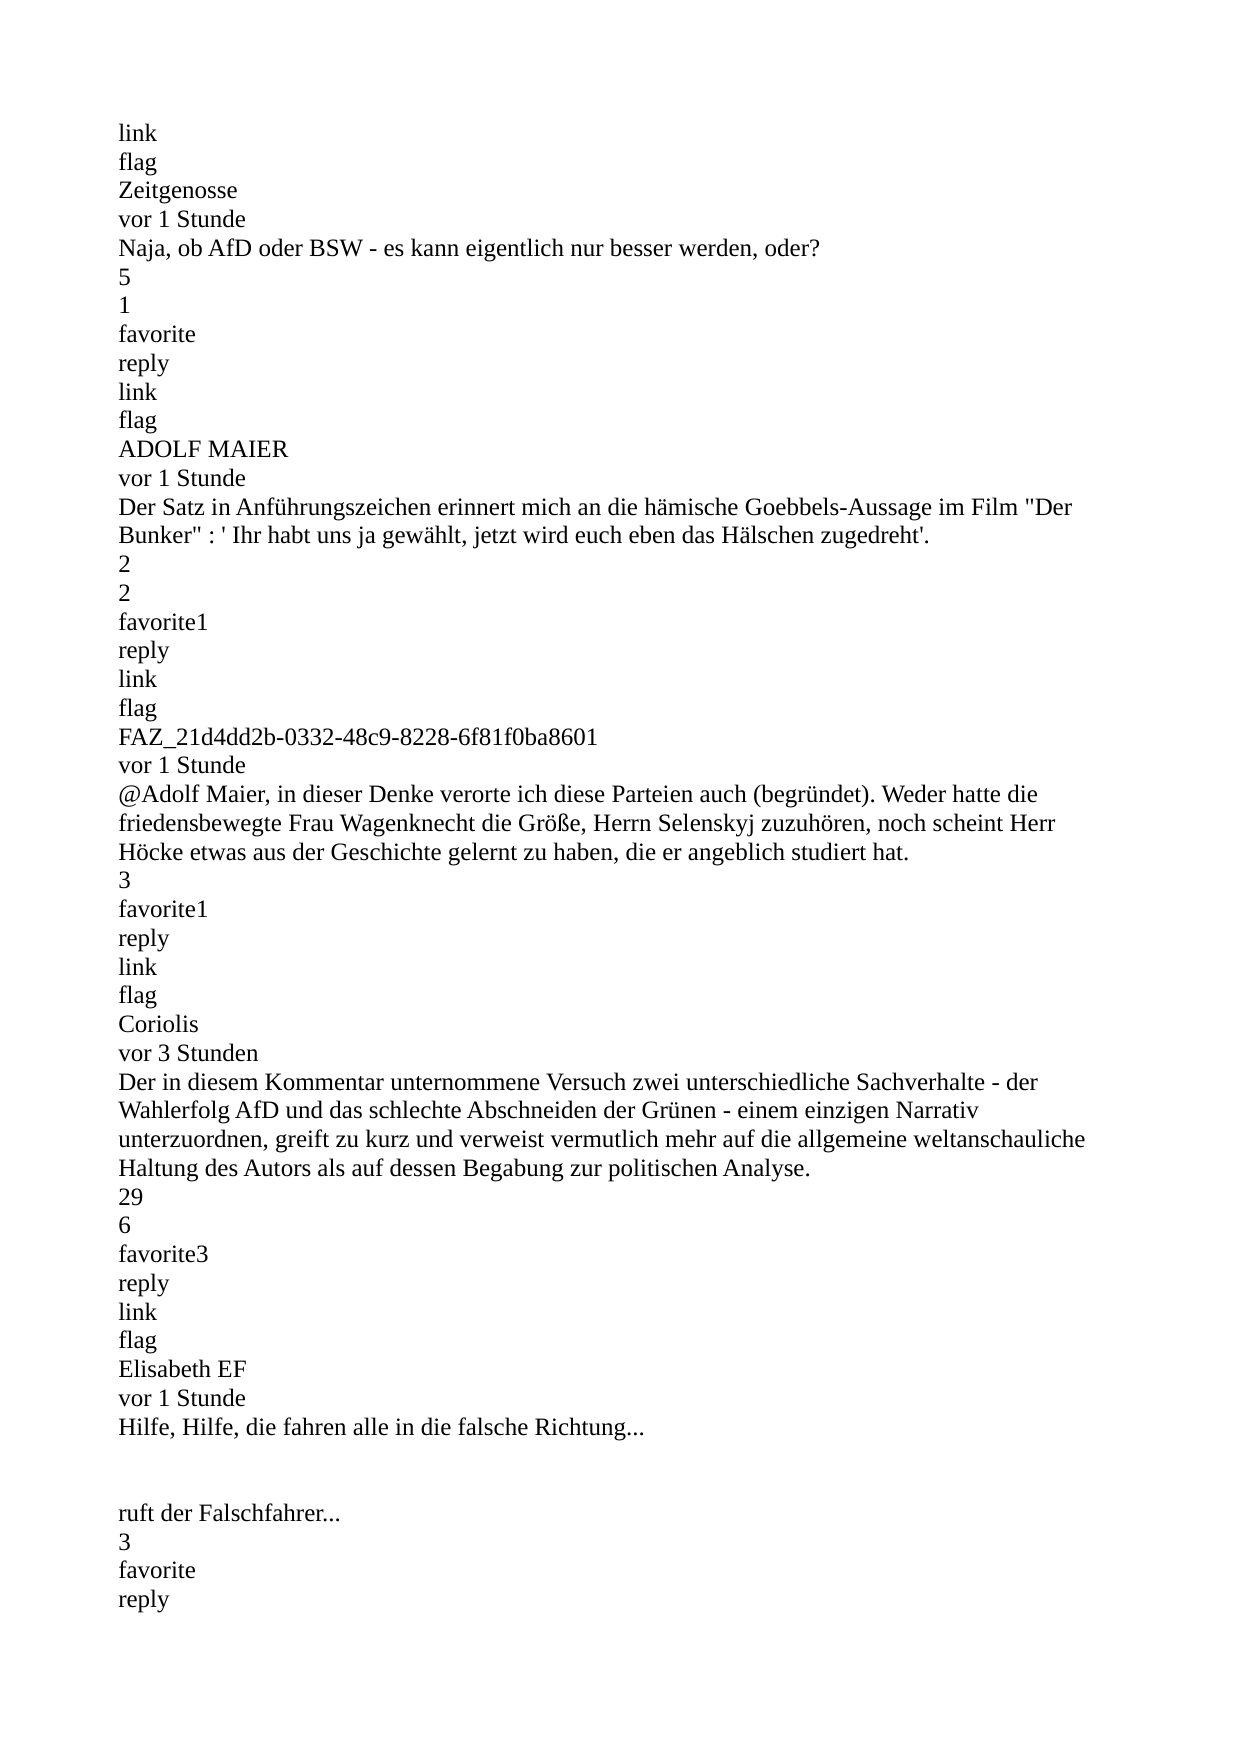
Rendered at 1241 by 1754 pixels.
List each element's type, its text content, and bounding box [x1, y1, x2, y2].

text 6 [118, 1211, 1122, 1239]
text 2 [118, 549, 1122, 578]
text reply [118, 348, 1122, 377]
text FAZ_21d4dd2b-0332-48c9-8228-6f81f0ba8601 [118, 722, 1122, 751]
text Hilfe, Hilfe, die fahren alle in die falsche Richtung... ruft der Falschfahrer... [118, 1412, 1122, 1527]
text Naja, ob AfD oder BSW - es kann eigentlich nur besser werden, oder? [118, 233, 1122, 262]
text 2 [118, 578, 1122, 607]
text Coriolis [118, 1009, 1122, 1038]
text link [118, 1297, 1122, 1326]
text link [118, 664, 1122, 693]
text @Adolf Maier, in dieser Denke verorte ich diese Parteien auch (begründet). Weder hatte die friedensbewegte Frau Wagenknecht die Größe, Herrn Selenskyj zuzuhören, noch scheint Herr Höcke etwas aus der Geschichte gelernt zu haben, die er angeblich studiert hat. [118, 779, 1122, 866]
text flag [118, 406, 1122, 434]
text flag [118, 693, 1122, 722]
text ADOLF MAIER [118, 434, 1122, 463]
text vor 3 Stunden [118, 1038, 1122, 1067]
text favorite1 [118, 894, 1122, 923]
text Der Satz in Anführungszeichen erinnert mich an die hämische Goebbels-Aussage im Film "Der Bunker" : ' Ihr habt uns ja gewählt, jetzt wird euch eben das Hälschen zugedreht'. [118, 492, 1122, 549]
text reply [118, 1268, 1122, 1297]
text Elisabeth EF [118, 1354, 1122, 1383]
text Der in diesem Kommentar unternommene Versuch zwei unterschiedliche Sachverhalte - der Wahlerfolg AfD und das schlechte Abschneiden der Grünen - einem einzigen Narrativ unterzuordnen, greift zu kurz und verweist vermutlich mehr auf die allgemeine weltanschauliche Haltung des Autors als auf dessen Begabung zur politischen Analyse. [118, 1067, 1122, 1182]
text 5 [118, 262, 1122, 291]
text favorite1 [118, 607, 1122, 636]
text favorite [118, 319, 1122, 348]
text link [118, 952, 1122, 981]
text vor 1 Stunde [118, 204, 1122, 233]
text favorite [118, 1556, 1122, 1584]
text Zeitgenosse [118, 176, 1122, 204]
text vor 1 Stunde [118, 751, 1122, 779]
text flag [118, 981, 1122, 1009]
text reply [118, 923, 1122, 952]
text 1 [118, 291, 1122, 319]
text flag [118, 1326, 1122, 1354]
text flag [118, 147, 1122, 176]
text reply [118, 1584, 1122, 1613]
text link [118, 118, 1122, 147]
text 3 [118, 866, 1122, 894]
text 29 [118, 1182, 1122, 1211]
text favorite3 [118, 1239, 1122, 1268]
text link [118, 377, 1122, 406]
text 3 [118, 1527, 1122, 1556]
text vor 1 Stunde [118, 463, 1122, 492]
text reply [118, 636, 1122, 664]
text vor 1 Stunde [118, 1383, 1122, 1412]
